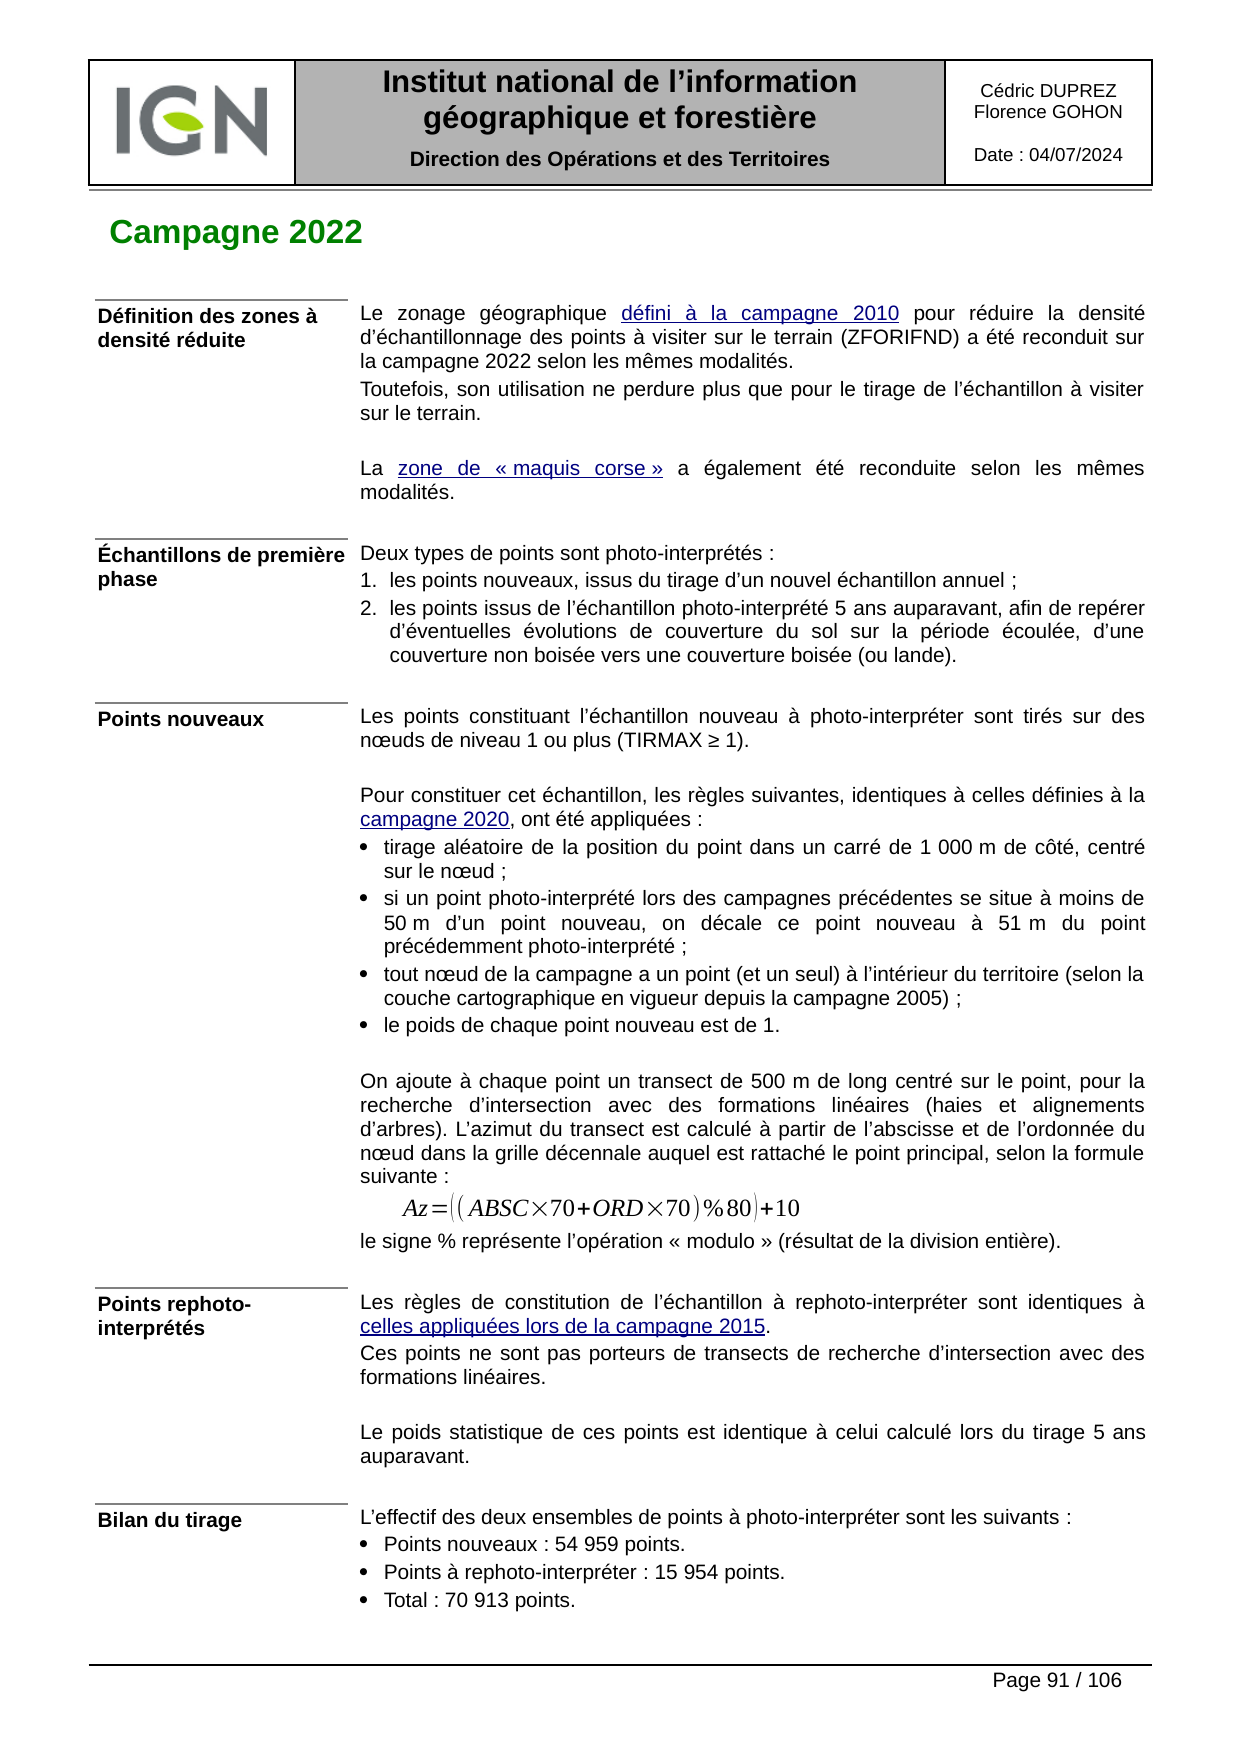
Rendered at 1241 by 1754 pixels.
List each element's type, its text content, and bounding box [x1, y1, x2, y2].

table_header Définition des zones à densité réduite [89, 298, 354, 537]
table_cell Deux types de points sont photo-interprétés : les points nouveaux, issus du tirage d’un nouvel échantillon annuel ; les points issus de l’échantillon photo-interprété 5 ans auparavant, afin de repérer d’éventuelles évolutions de couverture du sol sur la période écoulée, d’une couverture non boisée vers une couverture boisée (ou lande). [354, 537, 1152, 701]
table_cell L’effectif des deux ensembles de points à photo-interpréter sont les suivants : Points nouveaux : 54 959 points. Points à rephoto-interpréter : 15 954 points. Total : 70 913 points. [354, 1501, 1152, 1645]
table_cell Échantillons de première phase [89, 537, 354, 701]
table_header Le zonage géographique défini à la campagne 2010 pour réduire la densité d’échantillonnage des points à visiter sur le terrain (ZFORIFND) a été reconduit sur la campagne 2022 selon les mêmes modalités. Toutefois, son utilisation ne perdure plus que pour le tirage de l’échantillon à visiter sur le terrain. La zone de « maquis corse » a également été reconduite selon les mêmes modalités. [354, 298, 1152, 537]
table_cell Points nouveaux [89, 701, 354, 1286]
table_cell Points rephoto-interprétés [89, 1286, 354, 1501]
picture [91, 62, 293, 180]
subtitle Campagne 2022 [88, 190, 1152, 271]
table_cell Les règles de constitution de l’échantillon à rephoto-interpréter sont identiques à celles appliquées lors de la campagne 2015. Ces points ne sont pas porteurs de transects de recherche d’intersection avec des formations linéaires. Le poids statistique de ces points est identique à celui calculé lors du tirage 5 ans auparavant. [354, 1286, 1152, 1501]
table_cell Bilan du tirage [89, 1501, 354, 1645]
table_cell Les points constituant l’échantillon nouveau à photo-interpréter sont tirés sur des nœuds de niveau 1 ou plus (TIRMAX ≥ 1). Pour constituer cet échantillon, les règles suivantes, identiques à celles définies à la campagne 2020, ont été appliquées : tirage aléatoire de la position du point dans un carré de 1 000 m de côté, centré sur le nœud ; si un point photo-interprété lors des campagnes précédentes se situe à moins de 50 m d’un point nouveau, on décale ce point nouveau à 51 m du point précédemment photo-interprété ; tout nœud de la campagne a un point (et un seul) à l’intérieur du territoire (selon la couche cartographique en vigueur depuis la campagne 2005) ; le poids de chaque point nouveau est de 1. On ajoute à chaque point un transect de 500 m de long centré sur le point, pour la recherche d’intersection avec des formations linéaires (haies et alignements d’arbres). L’azimut du transect est calculé à partir de l’abscisse et de l’ordonnée du nœud dans la grille décennale auquel est rattaché le point principal, selon la formule suivante : le signe % représente l’opération « modulo » (résultat de la division entière). [354, 701, 1152, 1286]
